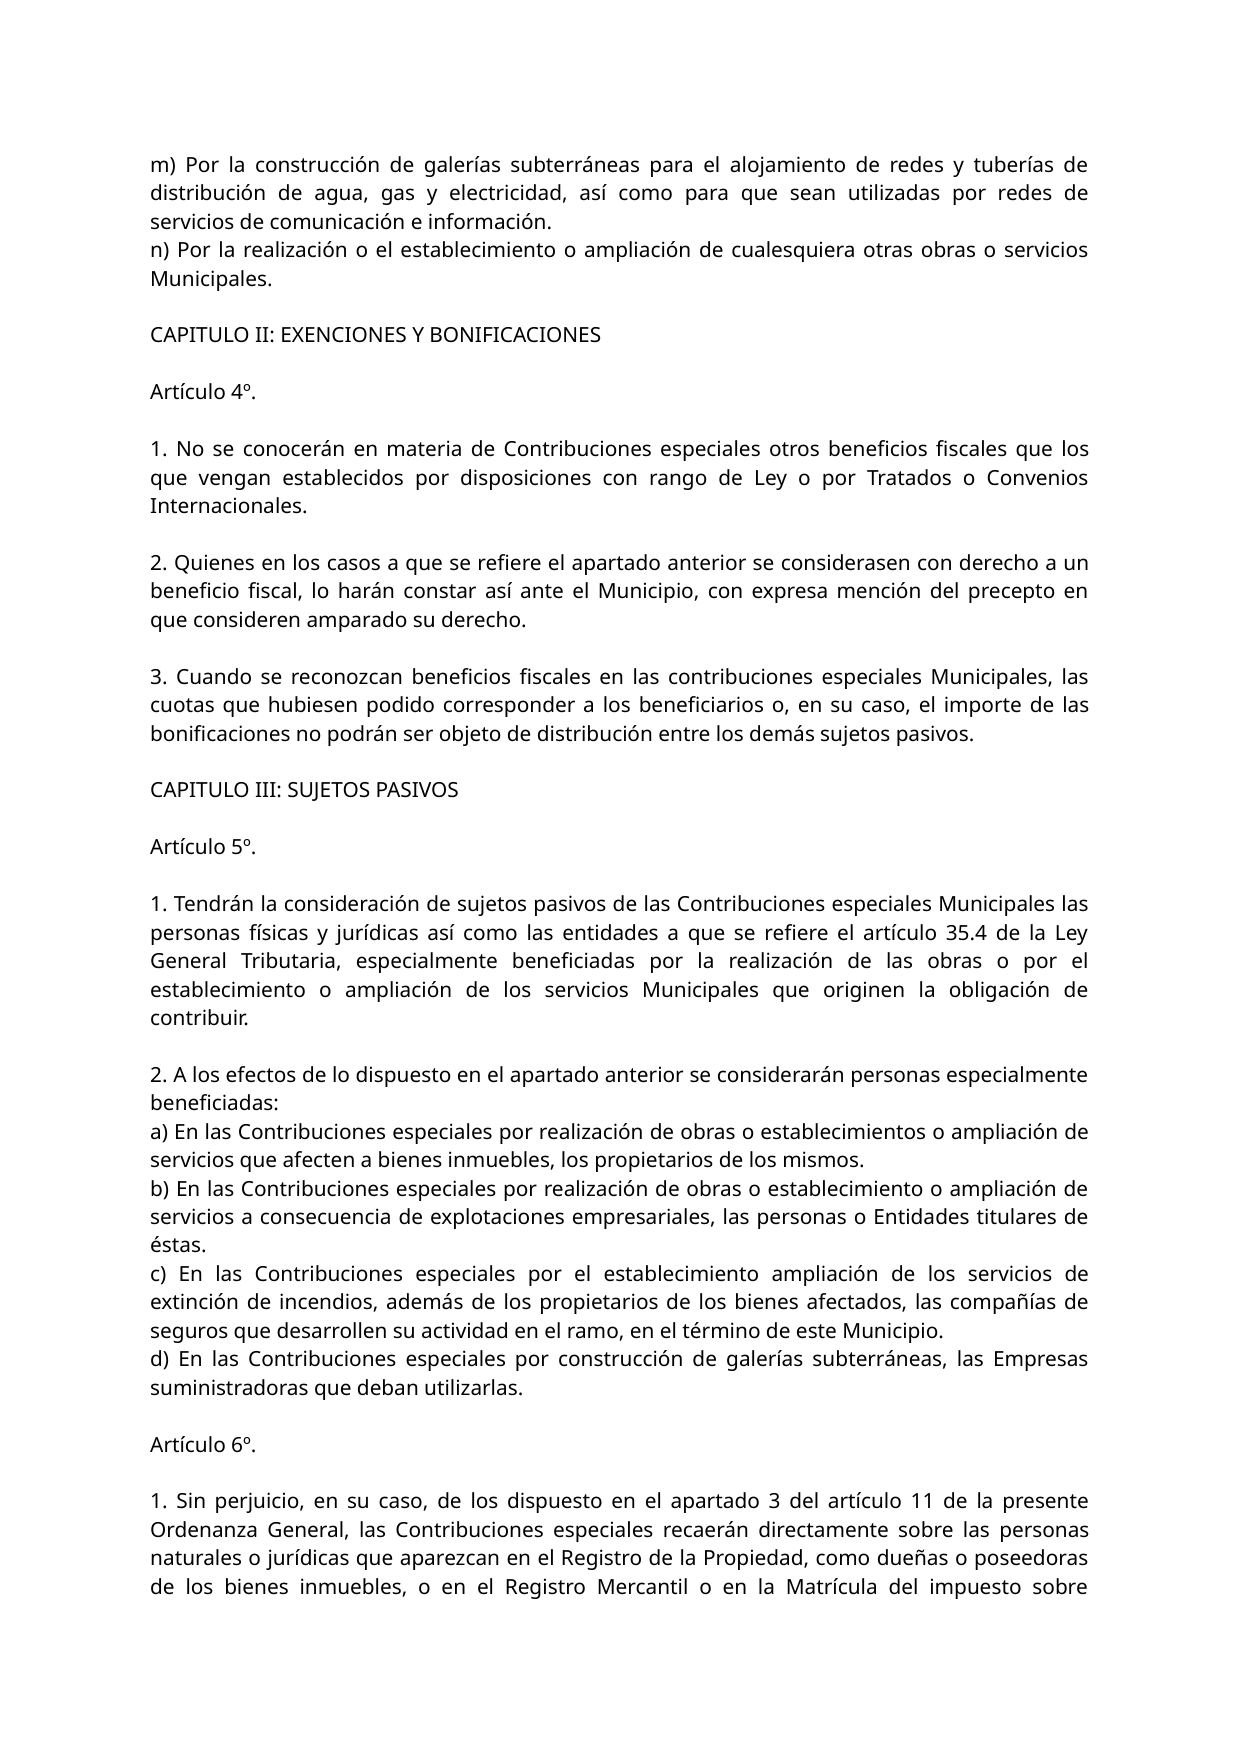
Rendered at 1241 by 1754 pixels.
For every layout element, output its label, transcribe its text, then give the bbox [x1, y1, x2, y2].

text 3. Cuando se reconozcan beneficios fiscales en las contribuciones especiales Municipales, las cuotas que hubiesen podido corresponder a los beneficiarios o, en su caso, el importe de las bonificaciones no podrán ser objeto de distribución entre los demás sujetos pasivos. [150, 662, 1090, 747]
text b) En las Contribuciones especiales por realización de obras o establecimiento o ampliación de servicios a consecuencia de explotaciones empresariales, las personas o Entidades titulares de éstas. [150, 1174, 1090, 1259]
text c) En las Contribuciones especiales por el establecimiento ampliación de los servicios de extinción de incendios, además de los propietarios de los bienes afectados, las compañías de seguros que desarrollen su actividad en el ramo, en el término de este Municipio. [150, 1259, 1090, 1344]
text CAPITULO III: SUJETOS PASIVOS [150, 776, 1090, 804]
text n) Por la realización o el establecimiento o ampliación de cualesquiera otras obras o servicios Municipales. [150, 235, 1090, 292]
text a) En las Contribuciones especiales por realización de obras o establecimientos o ampliación de servicios que afecten a bienes inmuebles, los propietarios de los mismos. [150, 1117, 1090, 1174]
text CAPITULO II: EXENCIONES Y BONIFICACIONES [150, 321, 1090, 349]
text Artículo 4º. [150, 377, 1090, 406]
text 2. Quienes en los casos a que se refiere el apartado anterior se considerasen con derecho a un beneficio fiscal, lo harán constar así ante el Municipio, con expresa mención del precepto en que consideren amparado su derecho. [150, 548, 1090, 633]
text 2. A los efectos de lo dispuesto en el apartado anterior se considerarán personas especialmente beneficiadas: [150, 1060, 1090, 1117]
text Artículo 5º. [150, 832, 1090, 861]
text 1. Tendrán la consideración de sujetos pasivos de las Contribuciones especiales Municipales las personas físicas y jurídicas así como las entidades a que se refiere el artículo 35.4 de la Ley General Tributaria, especialmente beneficiadas por la realización de las obras o por el establecimiento o ampliación de los servicios Municipales que originen la obligación de contribuir. [150, 889, 1090, 1032]
text d) En las Contribuciones especiales por construcción de galerías subterráneas, las Empresas suministradoras que deban utilizarlas. [150, 1344, 1090, 1401]
text Artículo 6º. [150, 1430, 1090, 1458]
text m) Por la construcción de galerías subterráneas para el alojamiento de redes y tuberías de distribución de agua, gas y electricidad, así como para que sean utilizadas por redes de servicios de comunicación e información. [150, 150, 1090, 235]
text 1. Sin perjuicio, en su caso, de los dispuesto en el apartado 3 del artículo 11 de la presente Ordenanza General, las Contribuciones especiales recaerán directamente sobre las personas naturales o jurídicas que aparezcan en el Registro de la Propiedad, como dueñas o poseedoras de los bienes inmuebles, o en el Registro Mercantil o en la Matrícula del impuesto sobre [150, 1487, 1090, 1600]
text 1. No se conocerán en materia de Contribuciones especiales otros beneficios fiscales que los que vengan establecidos por disposiciones con rango de Ley o por Tratados o Convenios Internacionales. [150, 434, 1090, 520]
